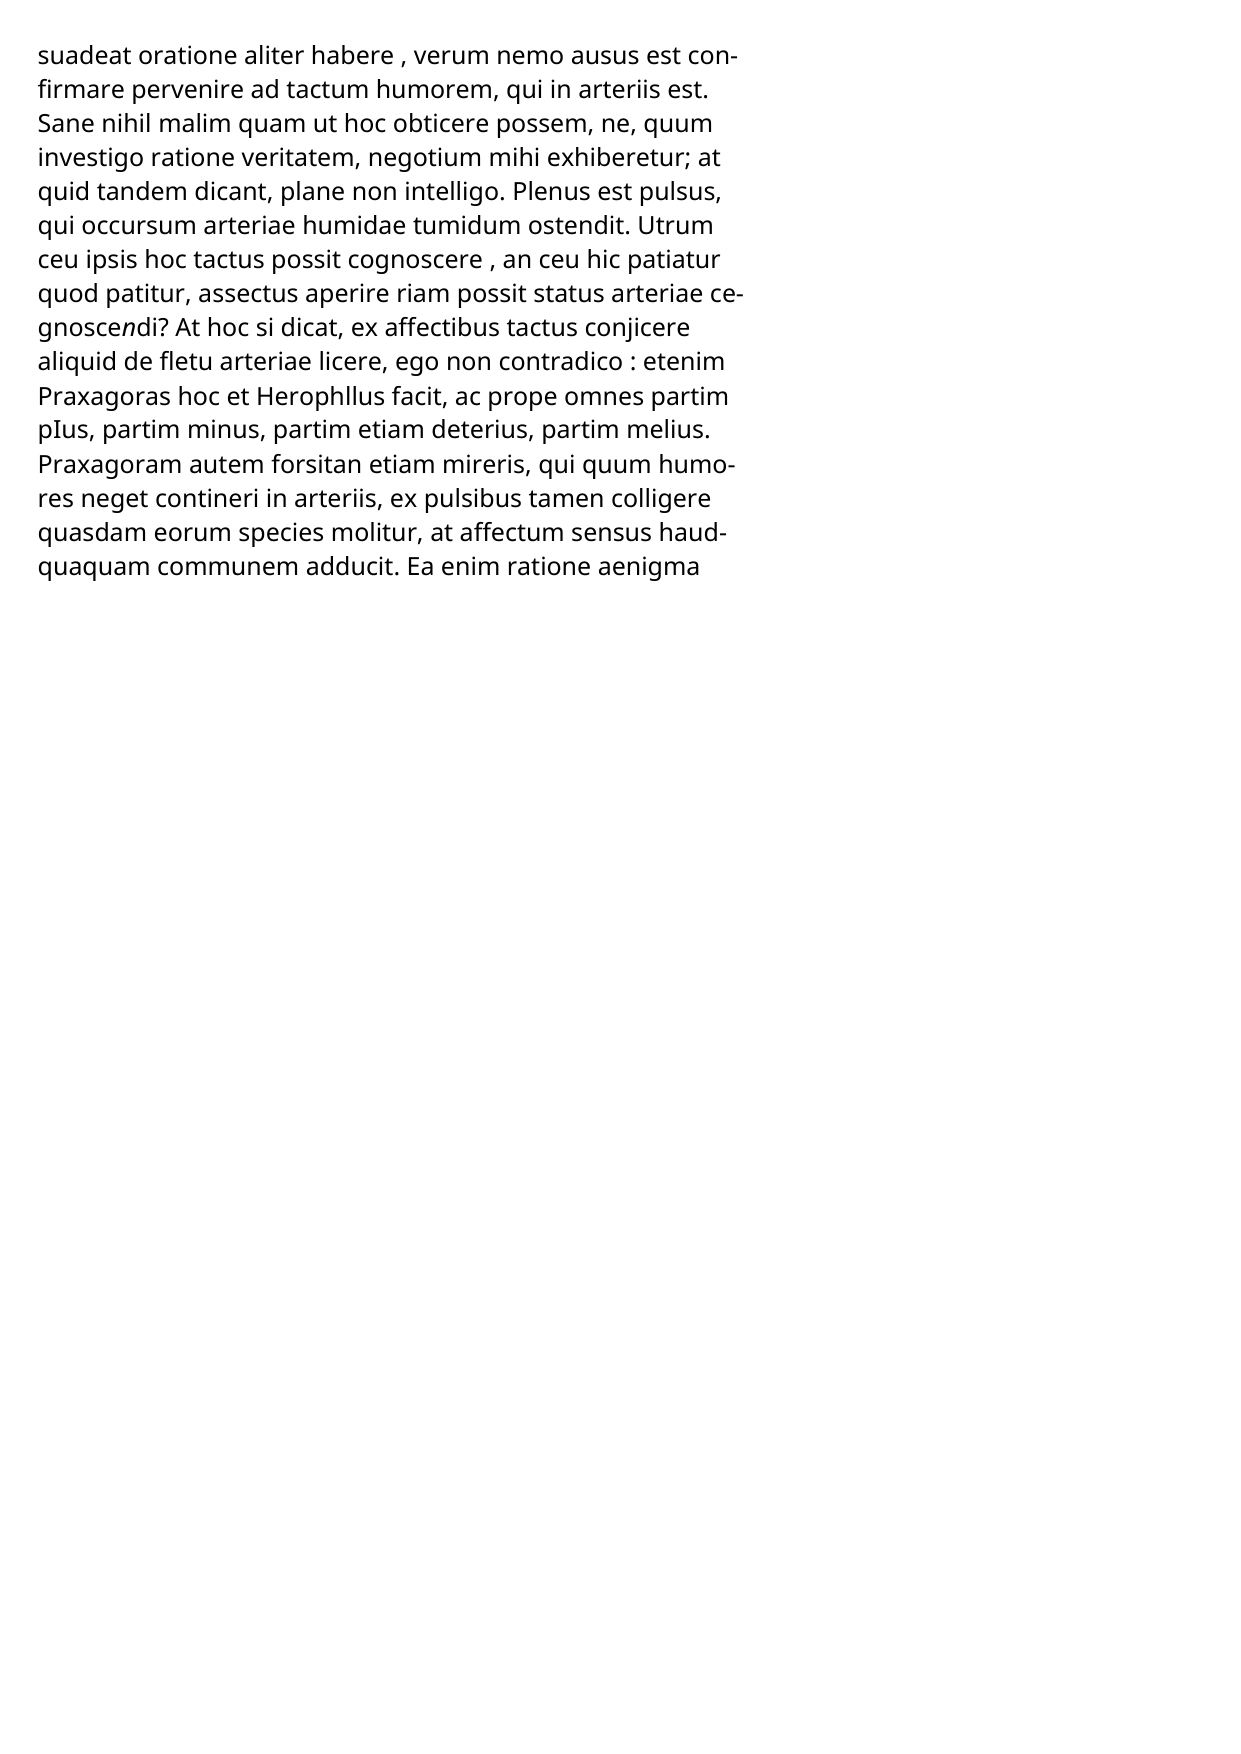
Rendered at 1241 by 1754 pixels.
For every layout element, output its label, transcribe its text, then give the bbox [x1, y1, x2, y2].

text suadeat oratione aliter habere , verum nemo ausus est con- firmare pervenire ad tactum humorem, qui in arteriis est. Sane nihil malim quam ut hoc obticere possem, ne, quum investigo ratione veritatem, negotium mihi exhiberetur; at quid tandem dicant, plane non intelligo. Plenus est pulsus, qui occursum arteriae humidae tumidum ostendit. Utrum ceu ipsis hoc tactus possit cognoscere , an ceu hic patiatur quod patitur, assectus aperire riam possit status arteriae ce- gnoscendi? At hoc si dicat, ex affectibus tactus conjicere aliquid de fletu arteriae licere, ego non contradico : etenim Praxagoras hoc et Herophllus facit, ac prope omnes partim pIus, partim minus, partim etiam deterius, partim melius. Praxagoram autem forsitan etiam mireris, qui quum humo- res neget contineri in arteriis, ex pulsibus tamen colligere quasdam eorum species molitur, at affectum sensus haud- quaquam communem adducit. Ea enim ratione aenigma [37, 37, 1203, 582]
